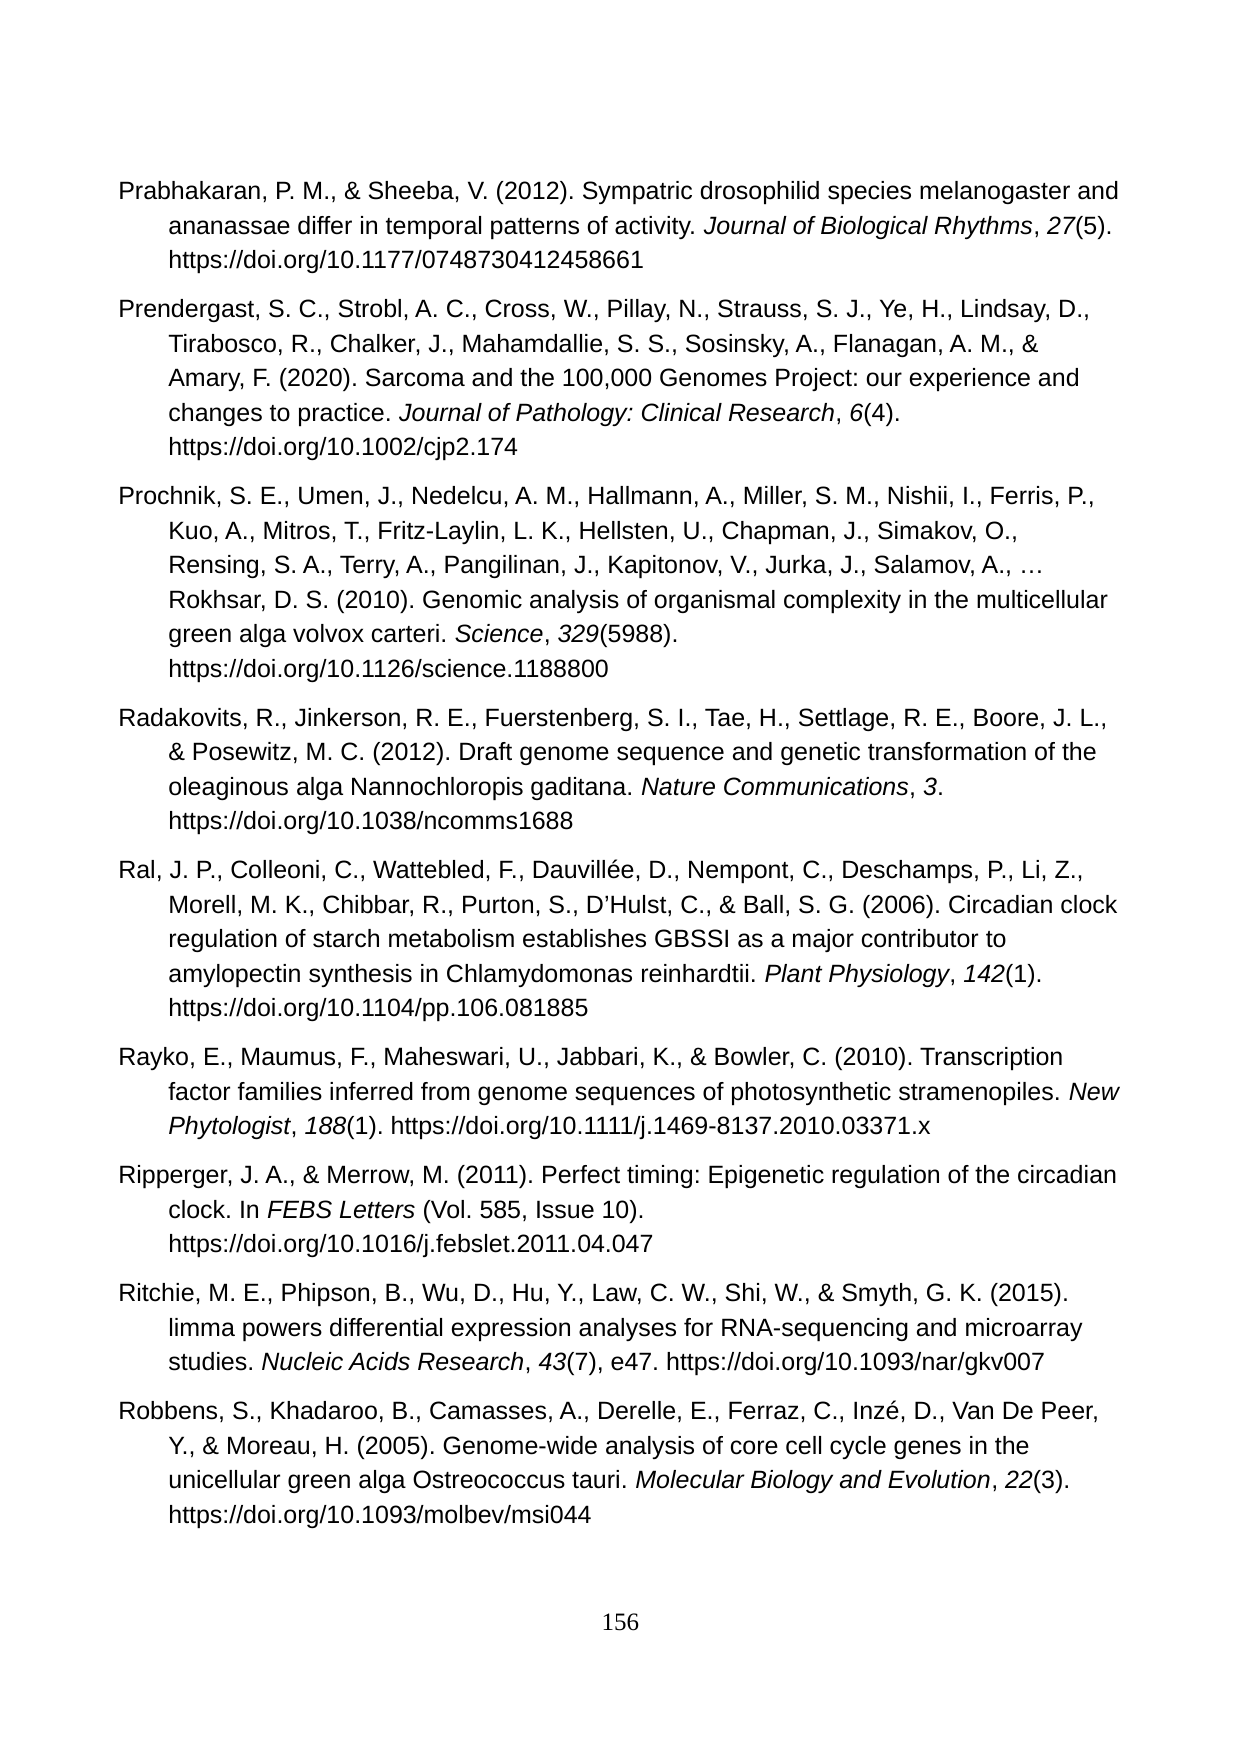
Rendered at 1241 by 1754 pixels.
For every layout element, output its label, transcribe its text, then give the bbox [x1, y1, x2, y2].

text Prochnik, S. E., Umen, J., Nedelcu, A. M., Hallmann, A., Miller, S. M., Nishii, I., Ferris, P., Kuo, A., Mitros, T., Fritz-Laylin, L. K., Hellsten, U., Chapman, J., Simakov, O., Rensing, S. A., Terry, A., Pangilinan, J., Kapitonov, V., Jurka, J., Salamov, A., … Rokhsar, D. S. (2010). Genomic analysis of organismal complexity in the multicellular green alga volvox carteri. Science, 329(5988). https://doi.org/10.1126/science.1188800 [118, 481, 1122, 682]
text Ral, J. P., Colleoni, C., Wattebled, F., Dauvillée, D., Nempont, C., Deschamps, P., Li, Z., Morell, M. K., Chibbar, R., Purton, S., D’Hulst, C., & Ball, S. G. (2006). Circadian clock regulation of starch metabolism establishes GBSSI as a major contributor to amylopectin synthesis in Chlamydomonas reinhardtii. Plant Physiology, 142(1). https://doi.org/10.1104/pp.106.081885 [118, 855, 1122, 1022]
text Prabhakaran, P. M., & Sheeba, V. (2012). Sympatric drosophilid species melanogaster and ananassae differ in temporal patterns of activity. Journal of Biological Rhythms, 27(5). https://doi.org/10.1177/0748730412458661 [118, 176, 1122, 274]
text Ritchie, M. E., Phipson, B., Wu, D., Hu, Y., Law, C. W., Shi, W., & Smyth, G. K. (2015). limma powers differential expression analyses for RNA-sequencing and microarray studies. Nucleic Acids Research, 43(7), e47. https://doi.org/10.1093/nar/gkv007 [118, 1278, 1122, 1376]
text Prendergast, S. C., Strobl, A. C., Cross, W., Pillay, N., Strauss, S. J., Ye, H., Lindsay, D., Tirabosco, R., Chalker, J., Mahamdallie, S. S., Sosinsky, A., Flanagan, A. M., & Amary, F. (2020). Sarcoma and the 100,000 Genomes Project: our experience and changes to practice. Journal of Pathology: Clinical Research, 6(4). https://doi.org/10.1002/cjp2.174 [118, 294, 1122, 461]
text Ripperger, J. A., & Merrow, M. (2011). Perfect timing: Epigenetic regulation of the circadian clock. In FEBS Letters (Vol. 585, Issue 10). https://doi.org/10.1016/j.febslet.2011.04.047 [118, 1160, 1122, 1258]
text Rayko, E., Maumus, F., Maheswari, U., Jabbari, K., & Bowler, C. (2010). Transcription factor families inferred from genome sequences of photosynthetic stramenopiles. New Phytologist, 188(1). https://doi.org/10.1111/j.1469-8137.2010.03371.x [118, 1042, 1122, 1140]
text Radakovits, R., Jinkerson, R. E., Fuerstenberg, S. I., Tae, H., Settlage, R. E., Boore, J. L., & Posewitz, M. C. (2012). Draft genome sequence and genetic transformation of the oleaginous alga Nannochloropis gaditana. Nature Communications, 3. https://doi.org/10.1038/ncomms1688 [118, 703, 1122, 835]
text Robbens, S., Khadaroo, B., Camasses, A., Derelle, E., Ferraz, C., Inzé, D., Van De Peer, Y., & Moreau, H. (2005). Genome-wide analysis of core cell cycle genes in the unicellular green alga Ostreococcus tauri. Molecular Biology and Evolution, 22(3). https://doi.org/10.1093/molbev/msi044 [118, 1396, 1122, 1528]
